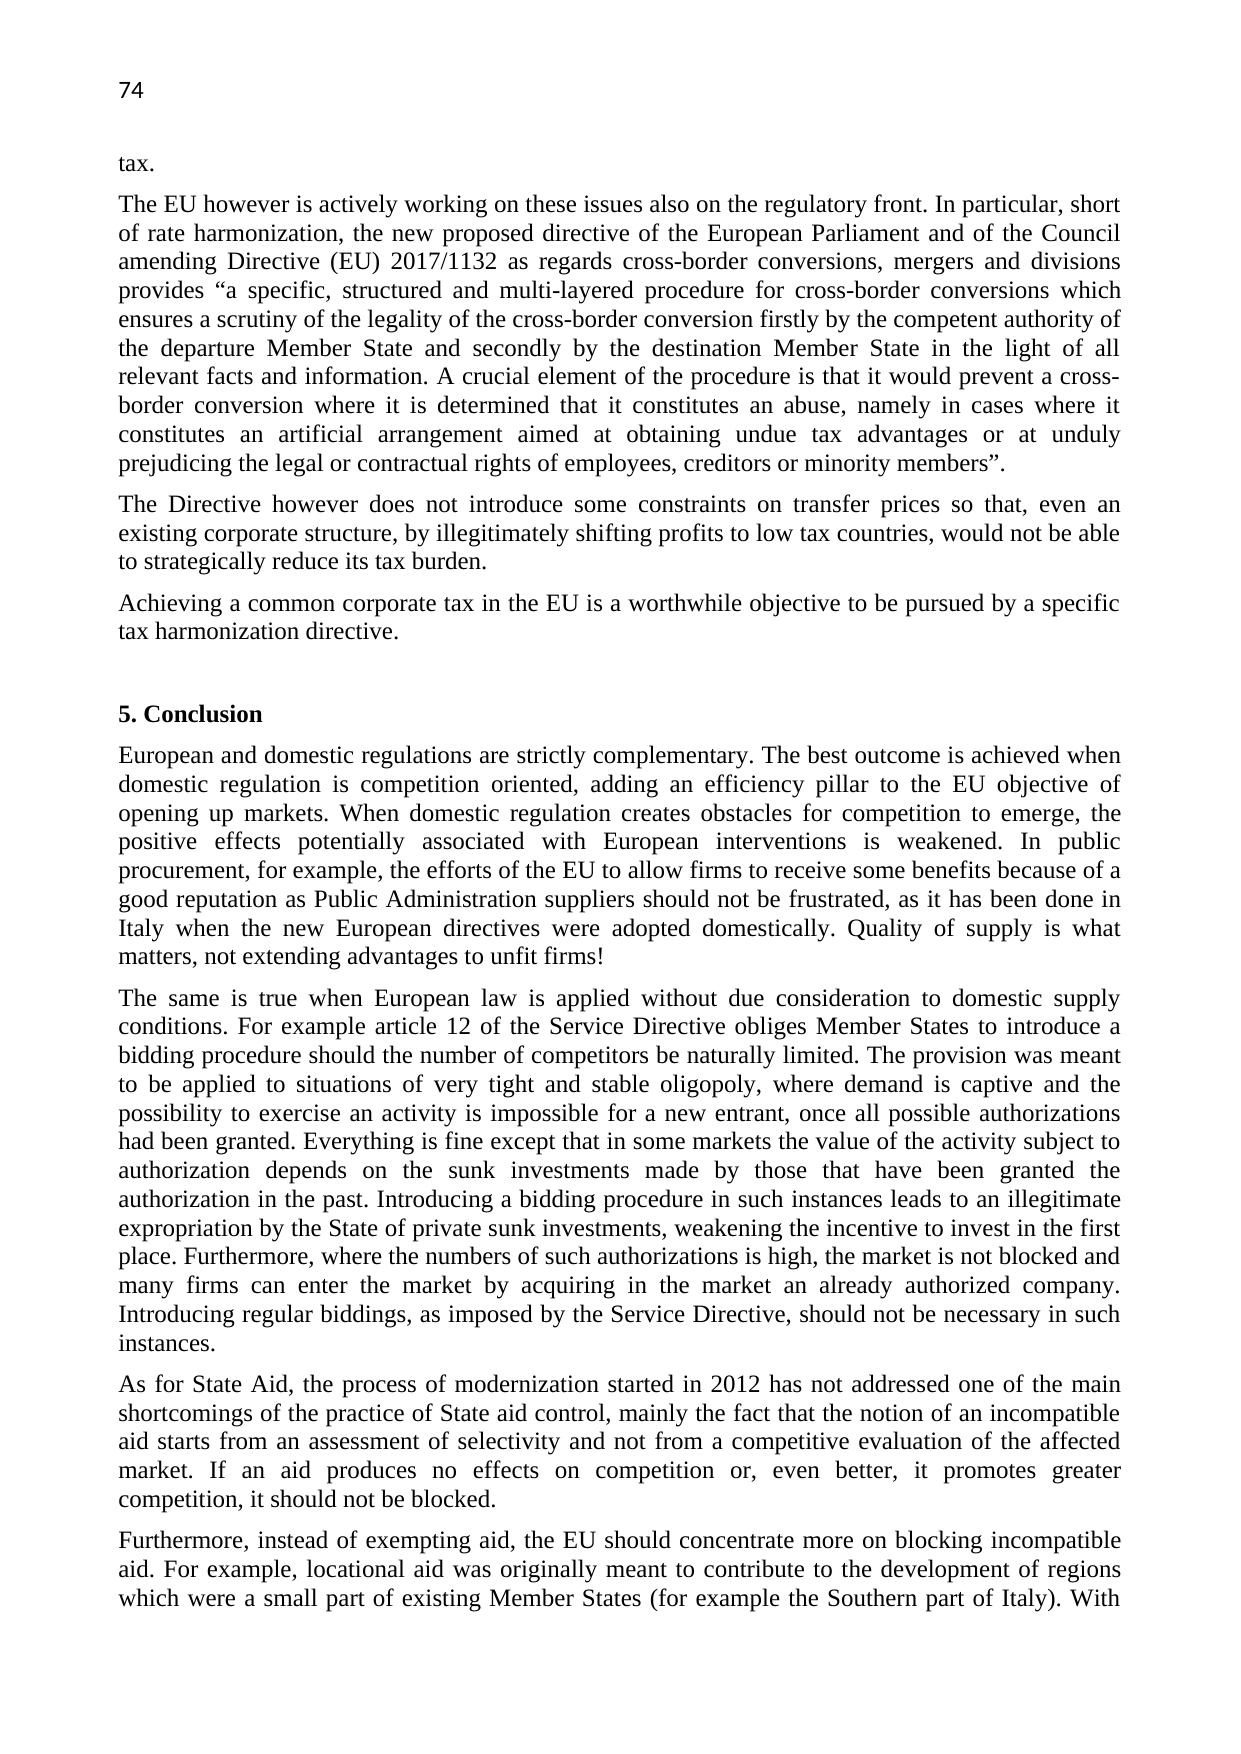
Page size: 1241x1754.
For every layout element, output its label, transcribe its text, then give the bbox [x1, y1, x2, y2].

text tax. [118, 148, 1122, 176]
text As for State Aid, the process of modernization started in 2012 has not addressed one of the main shortcomings of the practice of State aid control, mainly the fact that the notion of an incompatible aid starts from an assessment of selectivity and not from a competitive evaluation of the affected market. If an aid produces no effects on competition or, even better, it promotes greater competition, it should not be blocked. [118, 1369, 1122, 1513]
text Furthermore, instead of exempting aid, the EU should concentrate more on blocking incompatible aid. For example, locational aid was originally meant to contribute to the development of regions which were a small part of existing Member States (for example the Southern part of Italy). With [118, 1525, 1122, 1611]
text The Directive however does not introduce some constraints on transfer prices so that, even an existing corporate structure, by illegitimately shifting profits to low tax countries, would not be able to strategically reduce its tax burden. [118, 489, 1122, 575]
text European and domestic regulations are strictly complementary. The best outcome is achieved when domestic regulation is competition oriented, adding an efficiency pillar to the EU objective of opening up markets. When domestic regulation creates obstacles for competition to emerge, the positive effects potentially associated with European interventions is weakened. In public procurement, for example, the efforts of the EU to allow firms to receive some benefits because of a good reputation as Public Administration suppliers should not be frustrated, as it has been done in Italy when the new European directives were adopted domestically. Quality of supply is what matters, not extending advantages to unfit firms! [118, 740, 1122, 970]
text 5. Conclusion [118, 699, 1122, 728]
text The same is true when European law is applied without due consideration to domestic supply conditions. For example article 12 of the Service Directive obliges Member States to introduce a bidding procedure should the number of competitors be naturally limited. The provision was meant to be applied to situations of very tight and stable oligopoly, where demand is captive and the possibility to exercise an activity is impossible for a new entrant, once all possible authorizations had been granted. Everything is fine except that in some markets the value of the activity subject to authorization depends on the sunk investments made by those that have been granted the authorization in the past. Introducing a bidding procedure in such instances leads to an illegitimate expropriation by the State of private sunk investments, weakening the incentive to invest in the first place. Furthermore, where the numbers of such authorizations is high, the market is not blocked and many firms can enter the market by acquiring in the market an already authorized company. Introducing regular biddings, as imposed by the Service Directive, should not be necessary in such instances. [118, 983, 1122, 1356]
text The EU however is actively working on these issues also on the regulatory front. In particular, short of rate harmonization, the new proposed directive of the European Parliament and of the Council amending Directive (EU) 2017/1132 as regards cross-border conversions, mergers and divisions provides “a specific, structured and multi-layered procedure for cross-border conversions which ensures a scrutiny of the legality of the cross-border conversion firstly by the competent authority of the departure Member State and secondly by the destination Member State in the light of all relevant facts and information. A crucial element of the procedure is that it would prevent a cross-border conversion where it is determined that it constitutes an abuse, namely in cases where it constitutes an artificial arrangement aimed at obtaining undue tax advantages or at unduly prejudicing the legal or contractual rights of employees, creditors or minority members”. [118, 189, 1122, 476]
text Achieving a common corporate tax in the EU is a worthwhile objective to be pursued by a specific tax harmonization directive. [118, 588, 1122, 645]
